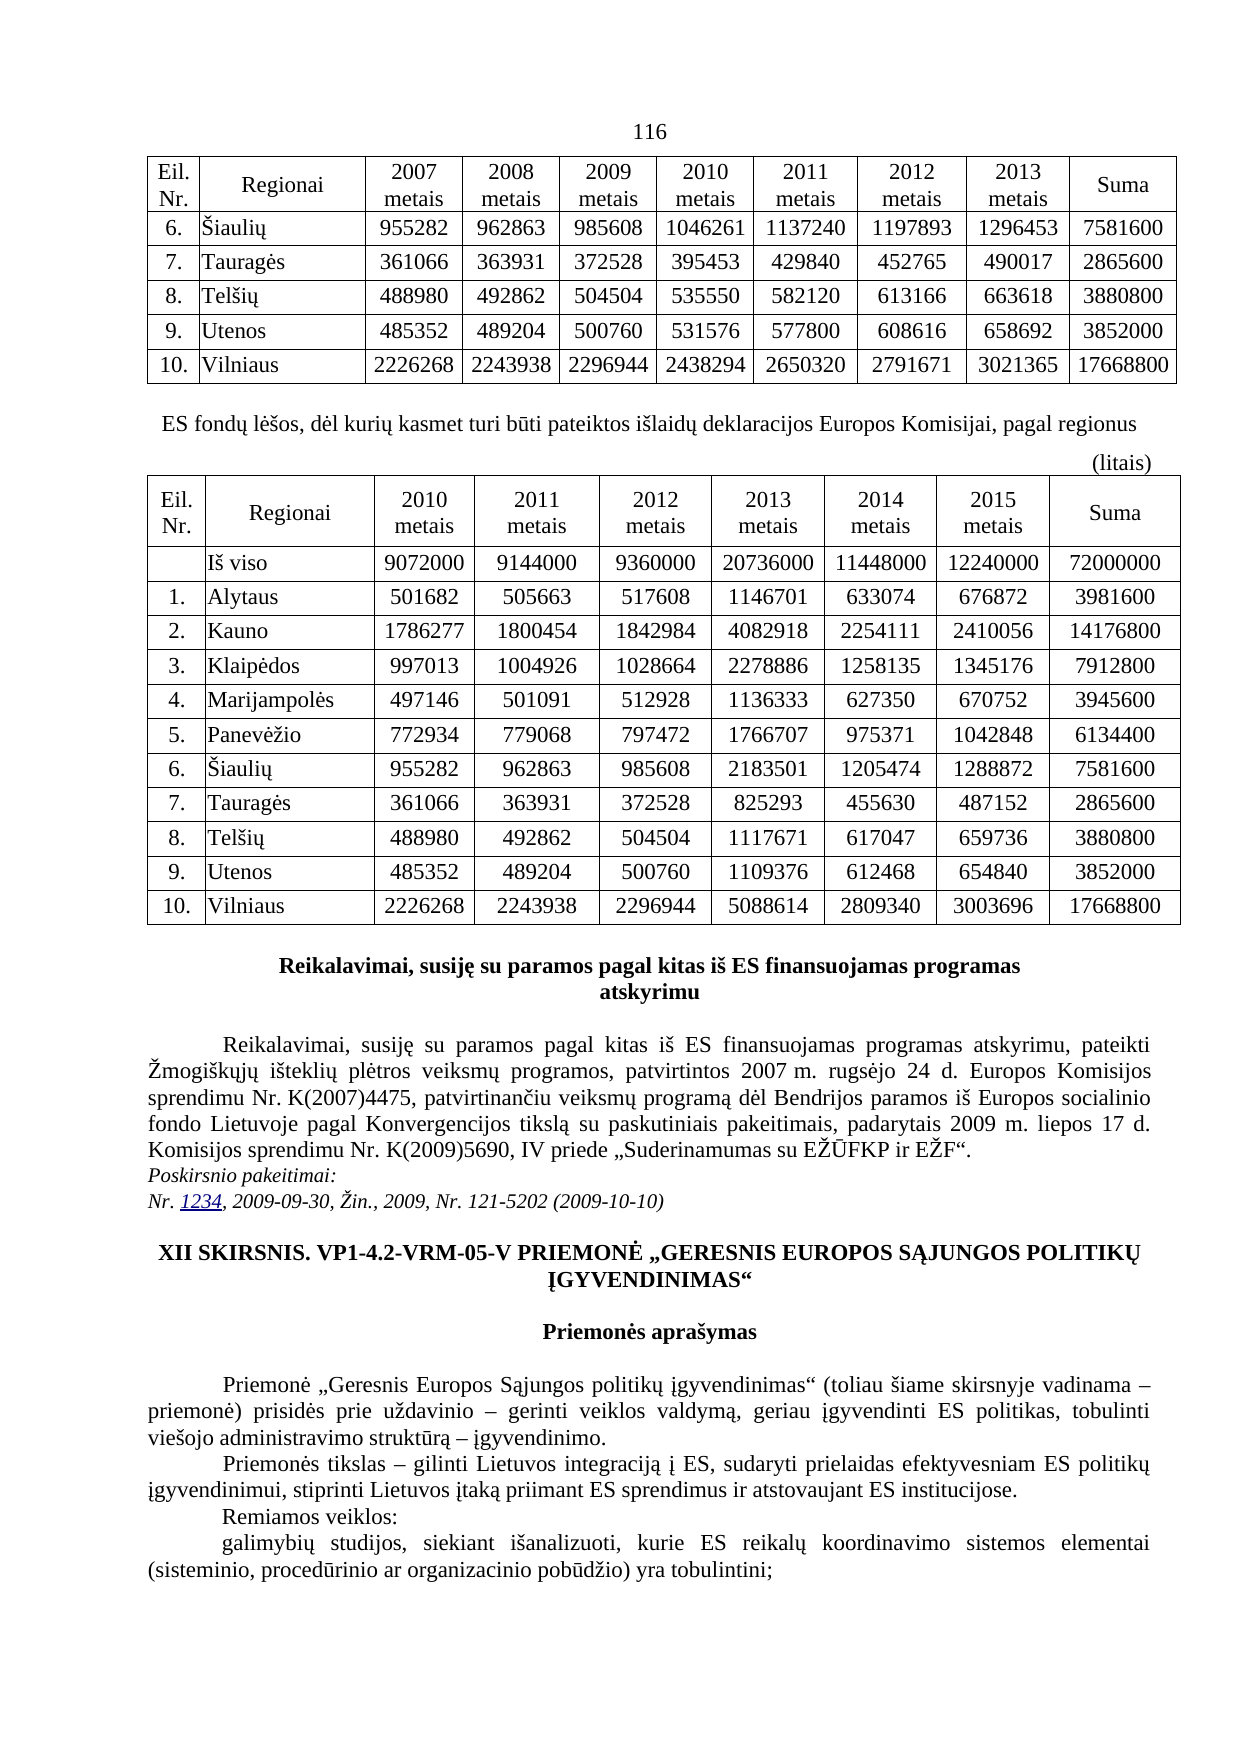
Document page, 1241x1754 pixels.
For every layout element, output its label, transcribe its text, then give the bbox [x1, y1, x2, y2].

table_cell 9360000 [600, 547, 711, 581]
table_cell 1842984 [600, 616, 711, 649]
table_cell 1800454 [475, 616, 599, 649]
table_cell 7912800 [1050, 650, 1180, 684]
table_cell 489204 [475, 857, 599, 890]
table_cell 485352 [366, 315, 462, 348]
table_cell 1042848 [937, 719, 1049, 752]
table_cell 504504 [600, 822, 711, 856]
table_cell 3852000 [1070, 315, 1176, 348]
table_cell 1028664 [600, 650, 711, 684]
table_cell 3021365 [967, 350, 1069, 383]
table_cell 3. [148, 650, 205, 684]
table_cell 1146701 [712, 582, 824, 615]
table_cell 7581600 [1050, 754, 1180, 787]
text Nr. 1234, 2009-09-30, Žin., 2009, Nr. 121-5202 (2009-10-10) [148, 1187, 1152, 1213]
table_cell 72000000 [1050, 547, 1180, 581]
table_cell 2254111 [825, 616, 936, 649]
text (litais) [148, 449, 1152, 475]
table_cell Šiaulių [200, 212, 365, 245]
table_cell 492862 [463, 281, 559, 314]
table_cell Utenos [206, 857, 374, 890]
table_cell 582120 [754, 281, 857, 314]
table_cell 531576 [657, 315, 753, 348]
table_cell 659736 [937, 822, 1049, 856]
table_cell 633074 [825, 582, 936, 615]
table_cell 8. [148, 281, 199, 314]
table_cell 492862 [475, 822, 599, 856]
table_cell 10. [148, 350, 199, 383]
table_cell 772934 [375, 719, 474, 752]
table_cell 3981600 [1050, 582, 1180, 615]
table_cell 500760 [600, 857, 711, 890]
table_cell 779068 [475, 719, 599, 752]
table_cell 962863 [475, 754, 599, 787]
table_cell 2. [148, 616, 205, 649]
table_cell 797472 [600, 719, 711, 752]
table_cell 501682 [375, 582, 474, 615]
table_cell 1786277 [375, 616, 474, 649]
table_cell 1136333 [712, 685, 824, 718]
table_cell 1345176 [937, 650, 1049, 684]
table_cell 1109376 [712, 857, 824, 890]
table_cell 658692 [967, 315, 1069, 348]
table_header 2012 metais [858, 157, 966, 211]
table_cell 5088614 [712, 891, 824, 924]
table_header 2013 metais [967, 157, 1069, 211]
table_cell 9. [148, 315, 199, 348]
table_header Regionai [200, 157, 365, 211]
table_cell 14176800 [1050, 616, 1180, 649]
table_cell 452765 [858, 246, 966, 280]
table_header 2011 metais [475, 476, 599, 546]
table_cell 17668800 [1070, 350, 1176, 383]
table_cell 489204 [463, 315, 559, 348]
table_header Regionai [206, 476, 374, 546]
table_cell 488980 [375, 822, 474, 856]
table_cell 627350 [825, 685, 936, 718]
table_cell 3852000 [1050, 857, 1180, 890]
text Remiamos veiklos: [148, 1503, 1152, 1529]
table_cell 2226268 [375, 891, 474, 924]
table_cell 505663 [475, 582, 599, 615]
table_cell 488980 [366, 281, 462, 314]
table_cell 2183501 [712, 754, 824, 787]
table_cell 361066 [366, 246, 462, 280]
table_cell 8. [148, 822, 205, 856]
table_cell 985608 [600, 754, 711, 787]
table_cell 955282 [375, 754, 474, 787]
table_cell 613166 [858, 281, 966, 314]
table_cell 612468 [825, 857, 936, 890]
table_cell 1288872 [937, 754, 1049, 787]
table_cell 20736000 [712, 547, 824, 581]
table_cell 2809340 [825, 891, 936, 924]
table_cell Marijampolės [206, 685, 374, 718]
table_cell 485352 [375, 857, 474, 890]
table_cell Klaipėdos [206, 650, 374, 684]
table_cell 363931 [463, 246, 559, 280]
table_cell 504504 [560, 281, 656, 314]
table_cell 1205474 [825, 754, 936, 787]
table_cell Iš viso [206, 547, 374, 581]
table_cell 372528 [560, 246, 656, 280]
table_cell 1258135 [825, 650, 936, 684]
table_cell Telšių [200, 281, 365, 314]
table_cell 2865600 [1050, 788, 1180, 821]
text Poskirsnio pakeitimai: [148, 1163, 1152, 1187]
table_cell 7. [148, 788, 205, 821]
table_cell 372528 [600, 788, 711, 821]
table_cell Vilniaus [200, 350, 365, 383]
table_cell 395453 [657, 246, 753, 280]
table_cell 535550 [657, 281, 753, 314]
text XII SKIRSNIS. VP1-4.2-VRM-05-V PRIEMONĖ „GERESNIS EUROPOS SĄJUNGOS POLITIKŲ ĮGYVENDINIMAS“ [148, 1239, 1152, 1292]
table_cell Kauno [206, 616, 374, 649]
text Priemonės aprašymas [148, 1318, 1152, 1345]
table_cell 3880800 [1050, 822, 1180, 856]
table_cell 363931 [475, 788, 599, 821]
table_cell 9144000 [475, 547, 599, 581]
table_cell 985608 [560, 212, 656, 245]
table_header 2010 metais [375, 476, 474, 546]
table_cell Tauragės [206, 788, 374, 821]
table_header 2010 metais [657, 157, 753, 211]
table_cell 1. [148, 582, 205, 615]
table_cell 3003696 [937, 891, 1049, 924]
text ES fondų lėšos, dėl kurių kasmet turi būti pateiktos išlaidų deklaracijos Europos Komisijai, pagal regionus [148, 410, 1152, 437]
table_header 2012 metais [600, 476, 711, 546]
table_cell 975371 [825, 719, 936, 752]
table_cell 501091 [475, 685, 599, 718]
table_header Eil. Nr. [148, 476, 205, 546]
table_cell 5. [148, 719, 205, 752]
table_cell 654840 [937, 857, 1049, 890]
table_cell 997013 [375, 650, 474, 684]
table_header Suma [1070, 157, 1176, 211]
table_cell 663618 [967, 281, 1069, 314]
table_cell 1766707 [712, 719, 824, 752]
table_cell 1296453 [967, 212, 1069, 245]
table_cell 12240000 [937, 547, 1049, 581]
table_cell 6. [148, 754, 205, 787]
table_cell 955282 [366, 212, 462, 245]
table_cell 4082918 [712, 616, 824, 649]
table_cell 4. [148, 685, 205, 718]
table_cell [148, 547, 205, 581]
table_cell 6134400 [1050, 719, 1180, 752]
table_header Suma [1050, 476, 1180, 546]
table_cell 670752 [937, 685, 1049, 718]
table_cell 1137240 [754, 212, 857, 245]
text Priemonės tikslas – gilinti Lietuvos integraciją į ES, sudaryti prielaidas efektyvesniam ES politikų įgyvendinimui, stiprinti Lietuvos įtaką priimant ES sprendimus ir atstovaujant ES institucijose. [148, 1450, 1152, 1503]
table_header 2011 metais [754, 157, 857, 211]
table_cell 10. [148, 891, 205, 924]
table_cell 455630 [825, 788, 936, 821]
table_cell 6. [148, 212, 199, 245]
table_cell 2226268 [366, 350, 462, 383]
table_cell 497146 [375, 685, 474, 718]
table_cell 962863 [463, 212, 559, 245]
text Priemonė „Geresnis Europos Sąjungos politikų įgyvendinimas“ (toliau šiame skirsnyje vadinama – priemonė) prisidės prie uždavinio – gerinti veiklos valdymą, geriau įgyvendinti ES politikas, tobulinti viešojo administravimo struktūrą – įgyvendinimo. [148, 1371, 1152, 1450]
table_cell 490017 [967, 246, 1069, 280]
table_cell 7. [148, 246, 199, 280]
table_cell 9. [148, 857, 205, 890]
table_cell 517608 [600, 582, 711, 615]
table_cell 429840 [754, 246, 857, 280]
table_cell 9072000 [375, 547, 474, 581]
text Reikalavimai, susiję su paramos pagal kitas iš ES finansuojamas programas atskyrimu, pateikti Žmogiškųjų išteklių plėtros veiksmų programos, patvirtintos 2007 m. rugsėjo 24 d. Europos Komisijos sprendimu Nr. K(2007)4475, patvirtinančiu veiksmų programą dėl Bendrijos paramos iš Europos socialinio fondo Lietuvoje pagal Konvergencijos tikslą su paskutiniais pakeitimais, padarytais 2009 m. liepos 17 d. Komisijos sprendimu Nr. K(2009)5690, IV priede „Suderinamumas su EŽŪFKP ir EŽF“. [148, 1031, 1152, 1163]
table_cell 361066 [375, 788, 474, 821]
table_cell Tauragės [200, 246, 365, 280]
table_cell Vilniaus [206, 891, 374, 924]
table_cell 512928 [600, 685, 711, 718]
table_cell 2243938 [463, 350, 559, 383]
table_cell 500760 [560, 315, 656, 348]
table_cell 487152 [937, 788, 1049, 821]
table_header 2007 metais [366, 157, 462, 211]
table_cell Šiaulių [206, 754, 374, 787]
table_cell 1004926 [475, 650, 599, 684]
table_cell 2296944 [600, 891, 711, 924]
table_cell 2296944 [560, 350, 656, 383]
table_cell Utenos [200, 315, 365, 348]
table_cell 676872 [937, 582, 1049, 615]
table_cell 17668800 [1050, 891, 1180, 924]
table_cell 3880800 [1070, 281, 1176, 314]
table_cell 7581600 [1070, 212, 1176, 245]
table_cell 617047 [825, 822, 936, 856]
text Reikalavimai, susiję su paramos pagal kitas iš ES finansuojamas programas atskyrimu [148, 952, 1152, 1004]
table_cell 577800 [754, 315, 857, 348]
table_cell 825293 [712, 788, 824, 821]
table_cell Telšių [206, 822, 374, 856]
table_cell 11448000 [825, 547, 936, 581]
table_header 2008 metais [463, 157, 559, 211]
table_cell 3945600 [1050, 685, 1180, 718]
table_cell 2791671 [858, 350, 966, 383]
table_header 2009 metais [560, 157, 656, 211]
table_cell 1117671 [712, 822, 824, 856]
text galimybių studijos, siekiant išanalizuoti, kurie ES reikalų koordinavimo sistemos elementai (sisteminio, procedūrinio ar organizacinio pobūdžio) yra tobulintini; [148, 1529, 1152, 1582]
table_cell 1197893 [858, 212, 966, 245]
table_cell 2410056 [937, 616, 1049, 649]
table_cell 2243938 [475, 891, 599, 924]
table_header 2015 metais [937, 476, 1049, 546]
table_cell 1046261 [657, 212, 753, 245]
table_cell 2438294 [657, 350, 753, 383]
table_cell Panevėžio [206, 719, 374, 752]
table_header 2014 metais [825, 476, 936, 546]
table_header Eil. Nr. [148, 157, 199, 211]
table_cell Alytaus [206, 582, 374, 615]
table_cell 608616 [858, 315, 966, 348]
table_cell 2650320 [754, 350, 857, 383]
table_cell 2865600 [1070, 246, 1176, 280]
table_header 2013 metais [712, 476, 824, 546]
table_cell 2278886 [712, 650, 824, 684]
